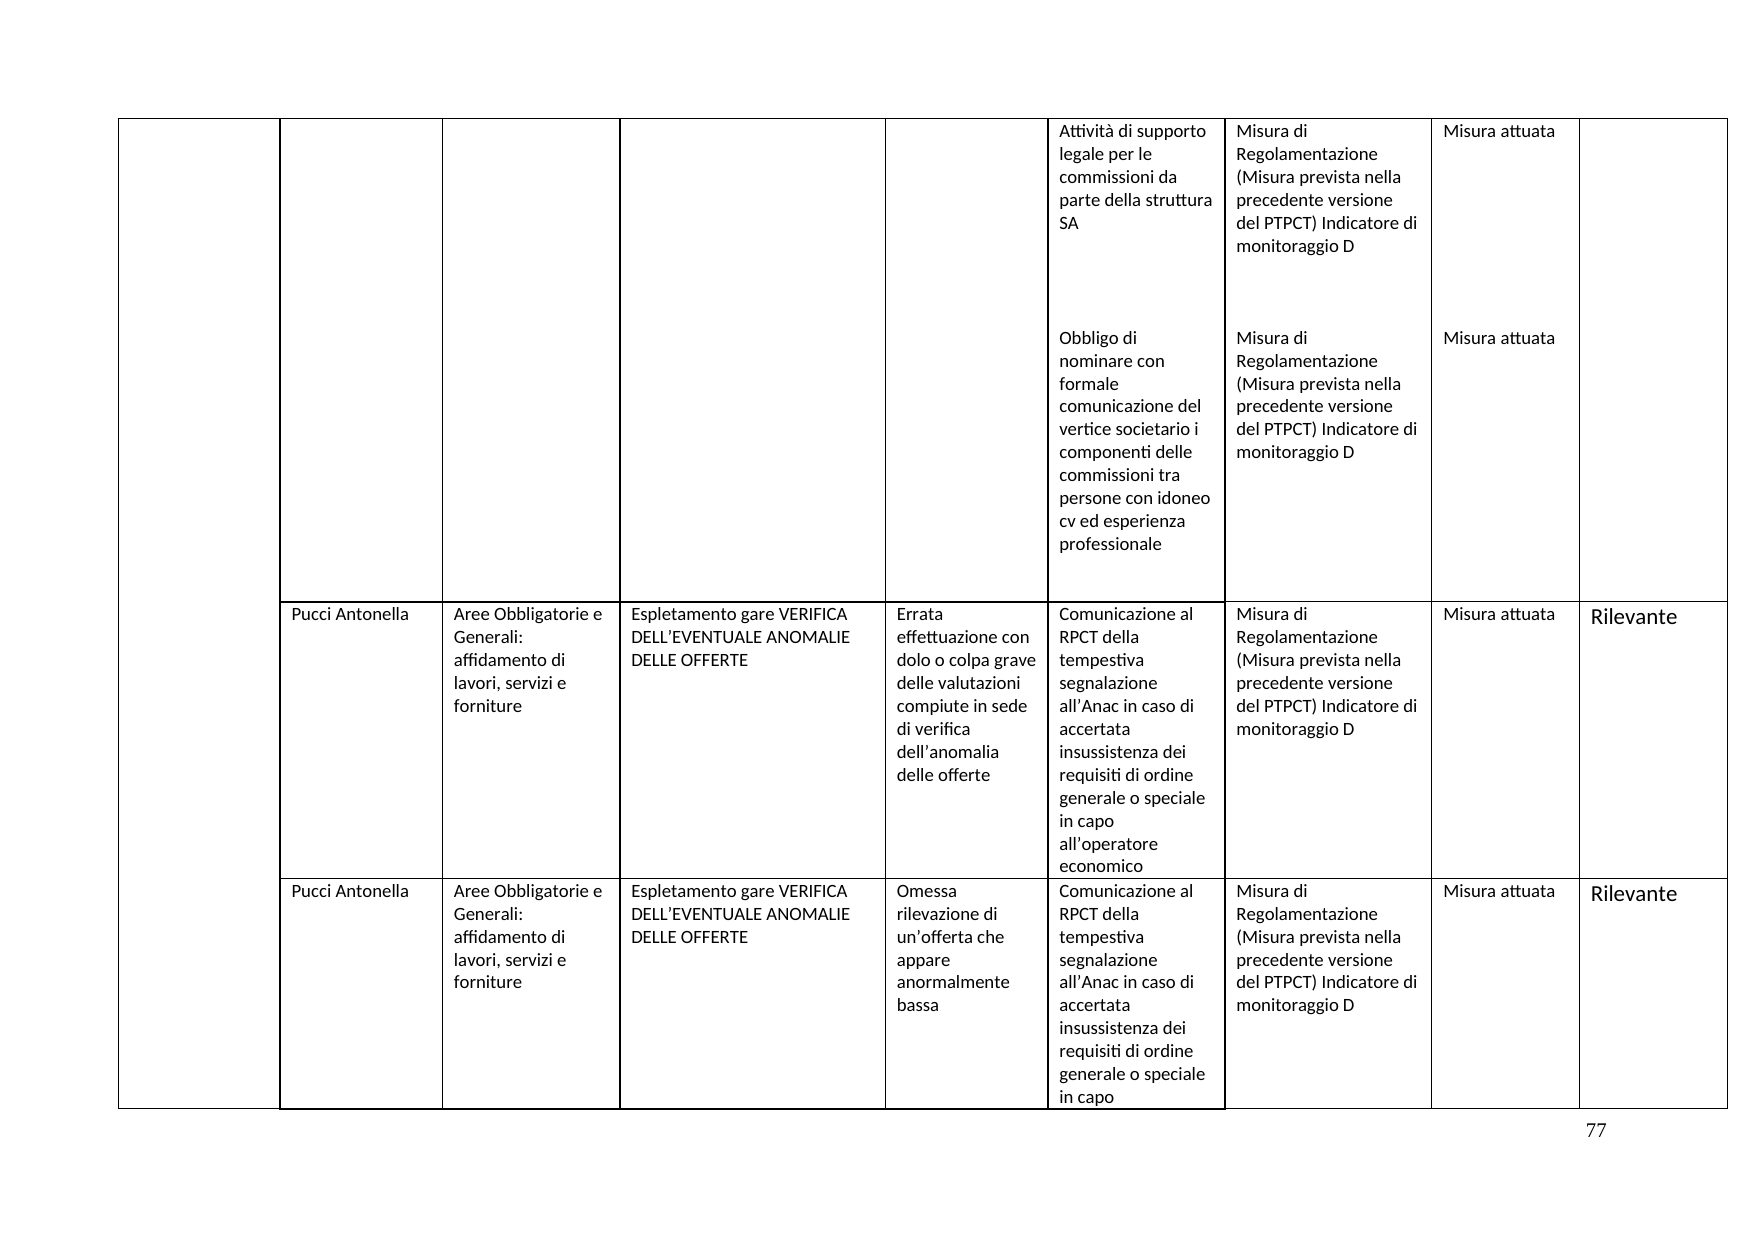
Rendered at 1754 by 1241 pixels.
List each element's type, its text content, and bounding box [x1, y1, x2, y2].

table_cell Aree Obbligatorie e Generali: affidamento di lavori, servizi e forniture [443, 603, 619, 877]
table_cell [621, 119, 885, 601]
table_cell [1580, 119, 1727, 601]
table_cell [443, 119, 619, 601]
table_cell [119, 119, 279, 1108]
table_cell Misura di Regolamentazione (Misura prevista nella precedente versione del PTPCT) Indicatore di monitoraggio D [1226, 602, 1431, 877]
table_cell [281, 119, 442, 601]
table_cell Espletamento gare VERIFICA DELL’EVENTUALE ANOMALIE DELLE OFFERTE [621, 879, 885, 1108]
table_cell Pucci Antonella [281, 603, 442, 877]
table_cell Aree Obbligatorie e Generali: affidamento di lavori, servizi e forniture [443, 879, 619, 1108]
table_cell Comunicazione al RPCT della tempestiva segnalazione all’Anac in caso di accertata insussistenza dei requisiti di ordine generale o speciale in capo all’operatore economico [1049, 603, 1224, 877]
table_cell Espletamento gare VERIFICA DELL’EVENTUALE ANOMALIE DELLE OFFERTE [621, 603, 885, 877]
table_cell Misura attuata Misura attuata [1432, 119, 1579, 601]
table_cell Misura di Regolamentazione (Misura prevista nella precedente versione del PTPCT) Indicatore di monitoraggio D [1226, 879, 1431, 1108]
table_cell Rilevante [1580, 879, 1727, 1108]
table_cell [886, 119, 1047, 601]
table_cell Rilevante [1580, 602, 1727, 877]
table_cell Misura attuata [1432, 879, 1579, 1108]
table_cell Pucci Antonella [281, 879, 442, 1108]
table_cell Misura di Regolamentazione (Misura prevista nella precedente versione del PTPCT) Indicatore di monitoraggio D Misura di Regolamentazione (Misura prevista nella precedente versione del PTPCT) Indicatore di monitoraggio D [1226, 119, 1431, 601]
table_cell Misura attuata [1432, 602, 1579, 877]
table_cell Comunicazione al RPCT della tempestiva segnalazione all’Anac in caso di accertata insussistenza dei requisiti di ordine generale o speciale in capo [1049, 879, 1224, 1108]
table_cell Attività di supporto legale per le commissioni da parte della struttura SA Obbligo di nominare con formale comunicazione del vertice societario i componenti delle commissioni tra persone con idoneo cv ed esperienza professionale [1049, 119, 1224, 601]
table_cell Omessa rilevazione di un’offerta che appare anormalmente bassa [886, 879, 1047, 1108]
table_cell Errata effettuazione con dolo o colpa grave delle valutazioni compiute in sede di verifica dell’anomalia delle offerte [886, 603, 1047, 877]
